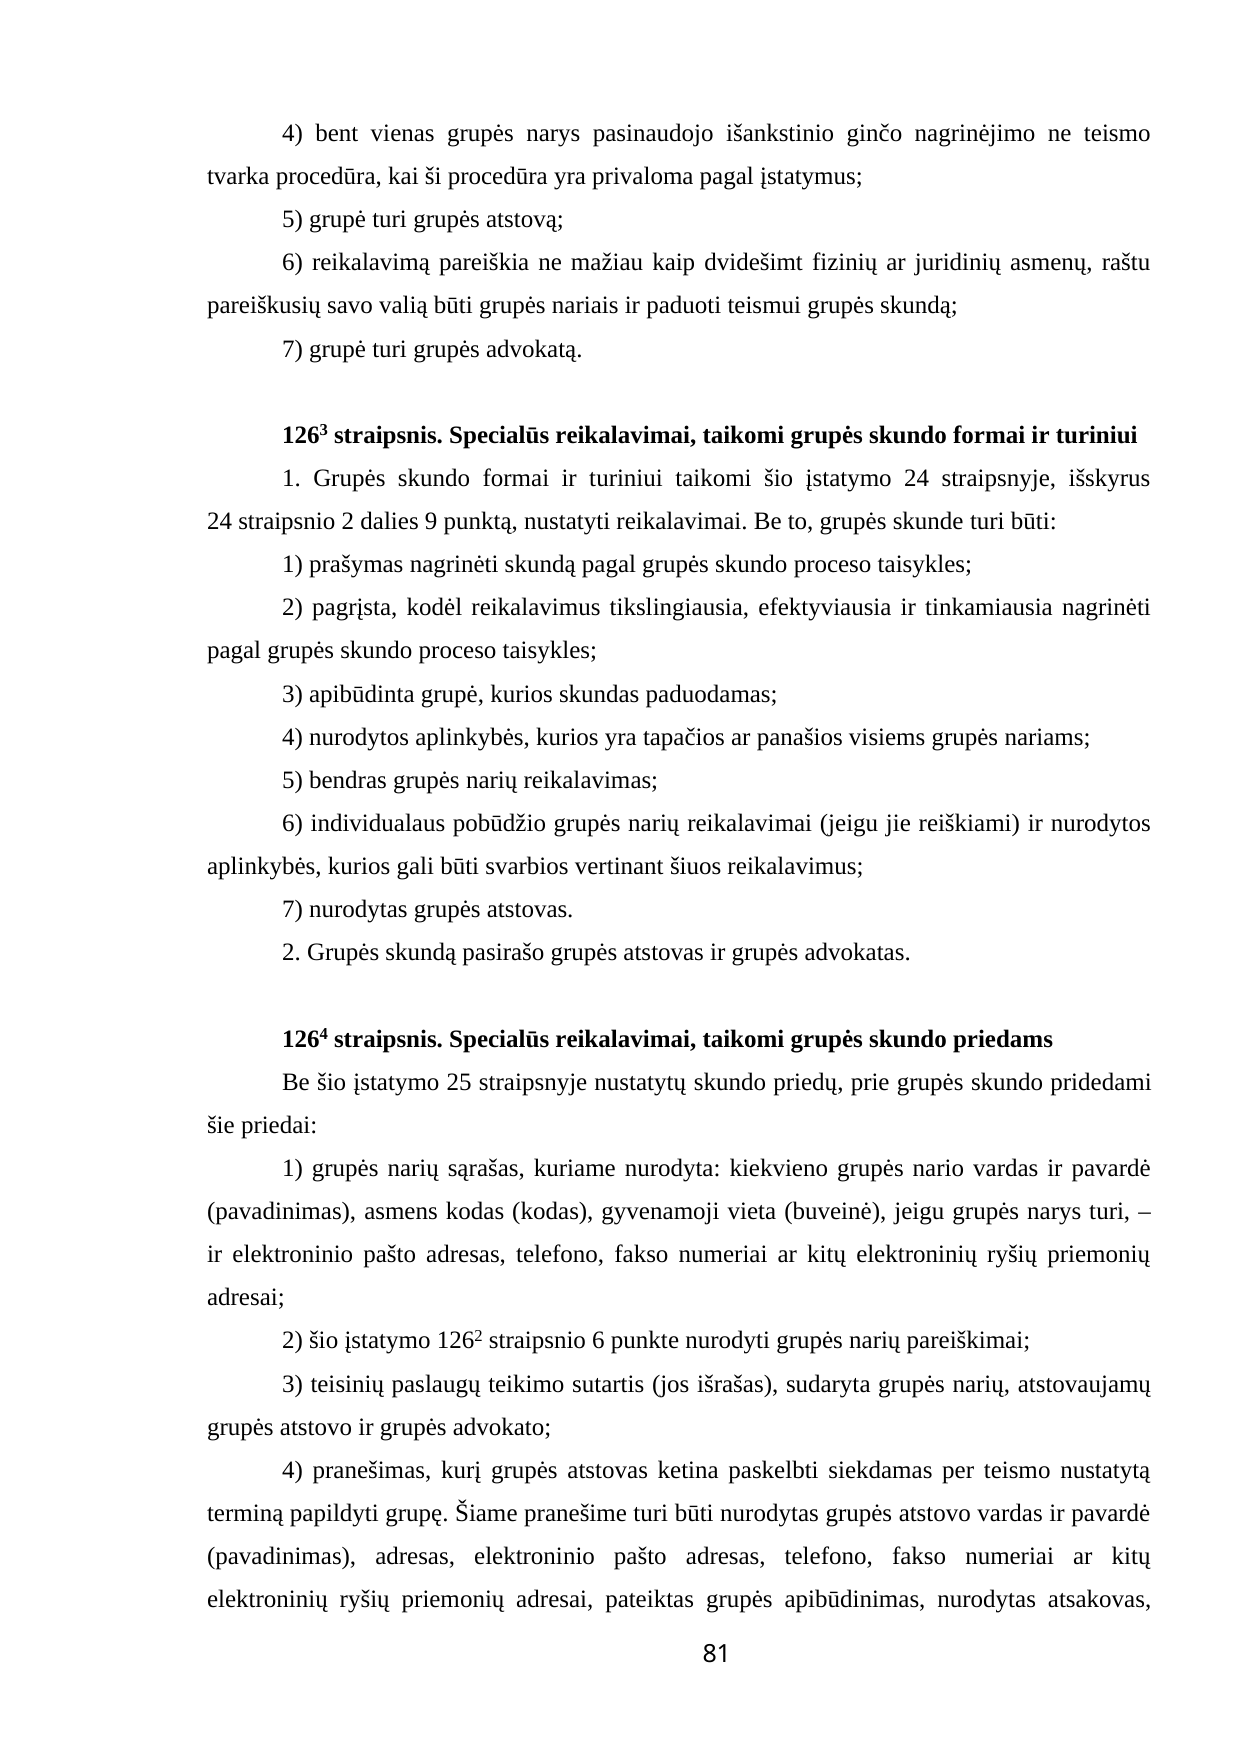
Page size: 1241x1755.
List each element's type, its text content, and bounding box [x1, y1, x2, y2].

text 4) nurodytos aplinkybės, kurios yra tapačios ar panašios visiems grupės nariams; [207, 722, 1152, 751]
text 1263 straipsnis. Specialūs reikalavimai, taikomi grupės skundo formai ir turiniui [207, 420, 1152, 449]
text 1. Grupės skundo formai ir turiniui taikomi šio įstatymo 24 straipsnyje, išskyrus 24 straipsnio 2 dalies 9 punktą, nustatyti reikalavimai. Be to, grupės skunde turi būti: [207, 463, 1152, 535]
text 1) prašymas nagrinėti skundą pagal grupės skundo proceso taisykles; [207, 549, 1152, 578]
text 4) bent vienas grupės narys pasinaudojo išankstinio ginčo nagrinėjimo ne teismo tvarka procedūra, kai ši procedūra yra privaloma pagal įstatymus; [207, 118, 1152, 190]
text 4) pranešimas, kurį grupės atstovas ketina paskelbti siekdamas per teismo nustatytą terminą papildyti grupę. Šiame pranešime turi būti nurodytas grupės atstovo vardas ir pavardė (pavadinimas), adresas, elektroninio pašto adresas, telefono, fakso numeriai ar kitų elektroninių ryšių priemonių adresai, pateiktas grupės apibūdinimas, nurodytas atsakovas, [207, 1455, 1152, 1613]
text 2. Grupės skundą pasirašo grupės atstovas ir grupės advokatas. [207, 937, 1152, 966]
text Be šio įstatymo 25 straipsnyje nustatytų skundo priedų, prie grupės skundo pridedami šie priedai: [207, 1067, 1152, 1139]
text 2) šio įstatymo 1262 straipsnio 6 punkte nurodyti grupės narių pareiškimai; [207, 1326, 1152, 1354]
text 5) grupė turi grupės atstovą; [207, 204, 1152, 233]
text 7) nurodytas grupės atstovas. [207, 894, 1152, 923]
text 1) grupės narių sąrašas, kuriame nurodyta: kiekvieno grupės nario vardas ir pavardė (pavadinimas), asmens kodas (kodas), gyvenamoji vieta (buveinė), jeigu grupės narys turi, – ir elektroninio pašto adresas, telefono, fakso numeriai ar kitų elektroninių ryšių priemonių adresai; [207, 1153, 1152, 1311]
text 2) pagrįsta, kodėl reikalavimus tikslingiausia, efektyviausia ir tinkamiausia nagrinėti pagal grupės skundo proceso taisykles; [207, 592, 1152, 664]
text 6) individualaus pobūdžio grupės narių reikalavimai (jeigu jie reiškiami) ir nurodytos aplinkybės, kurios gali būti svarbios vertinant šiuos reikalavimus; [207, 808, 1152, 880]
text 1264 straipsnis. Specialūs reikalavimai, taikomi grupės skundo priedams [207, 1024, 1152, 1052]
text 6) reikalavimą pareiškia ne mažiau kaip dvidešimt fizinių ar juridinių asmenų, raštu pareiškusių savo valią būti grupės nariais ir paduoti teismui grupės skundą; [207, 247, 1152, 319]
text 7) grupė turi grupės advokatą. [207, 334, 1152, 362]
text 3) teisinių paslaugų teikimo sutartis (jos išrašas), sudaryta grupės narių, atstovaujamų grupės atstovo ir grupės advokato; [207, 1369, 1152, 1441]
text 5) bendras grupės narių reikalavimas; [207, 765, 1152, 794]
text 3) apibūdinta grupė, kurios skundas paduodamas; [207, 679, 1152, 707]
